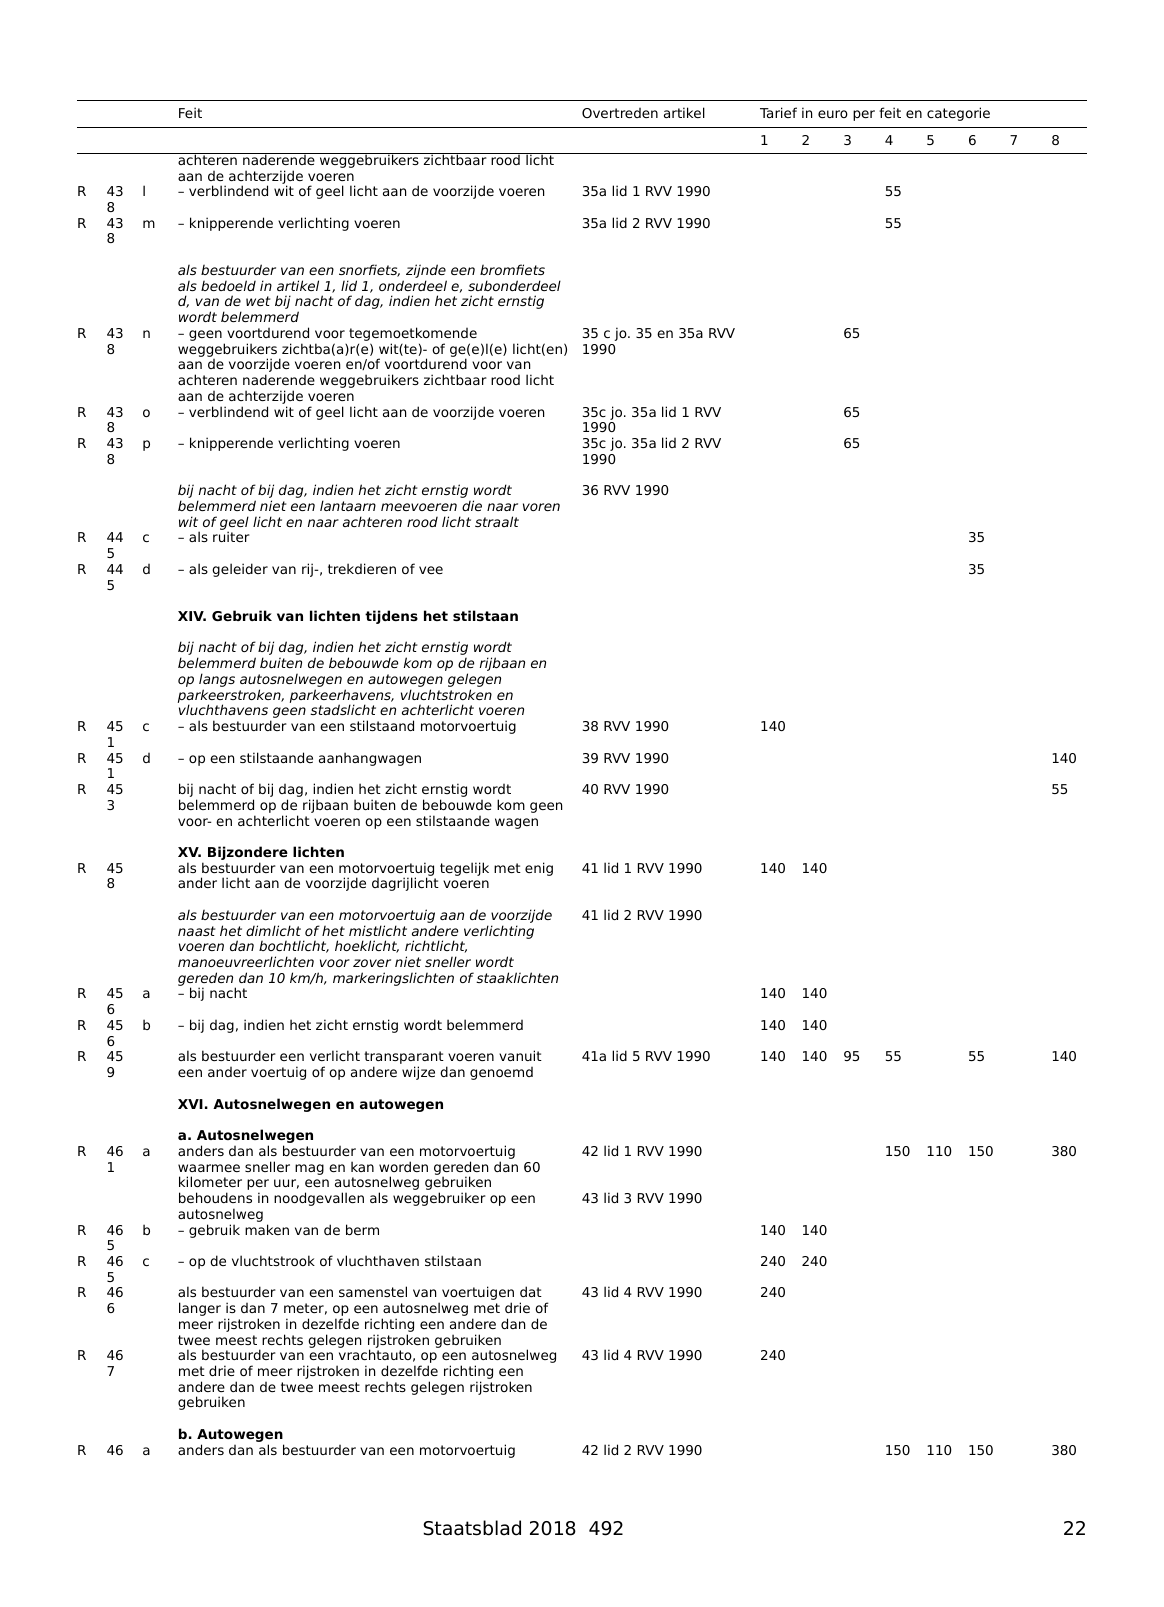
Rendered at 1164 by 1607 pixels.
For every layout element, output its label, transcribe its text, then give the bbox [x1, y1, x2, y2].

table_cell [754, 908, 796, 986]
table_cell [136, 467, 172, 483]
table_cell [962, 326, 1003, 404]
table_cell [172, 593, 576, 609]
table_cell 95 [837, 1049, 879, 1081]
table_cell [754, 1144, 796, 1191]
table_cell [837, 640, 879, 719]
table_cell [879, 1018, 920, 1049]
table_cell [920, 861, 962, 892]
table_cell [796, 1285, 837, 1348]
table_cell [1004, 1128, 1045, 1144]
table_cell als bestuurder van een vrachtauto, op een autosnelweg met drie of meer rijstroken in dezelfde richting een andere dan de twee meest rechts gelegen rijstroken gebruiken [172, 1348, 576, 1411]
table_cell [962, 1411, 1003, 1427]
table_cell [77, 593, 101, 609]
table_cell [920, 750, 962, 782]
table_cell [796, 750, 837, 782]
table_cell d [136, 562, 172, 593]
table_cell R [77, 750, 101, 782]
table_cell [837, 530, 879, 562]
table_cell p [136, 436, 172, 467]
table_cell [101, 892, 136, 908]
table_cell [101, 154, 136, 184]
table_cell R [77, 782, 101, 829]
table_cell 41a lid 5 RVV 1990 [576, 1049, 754, 1081]
table_cell [962, 184, 1003, 216]
table_cell 456 [101, 1018, 136, 1049]
table_cell [962, 1427, 1003, 1442]
table_cell [172, 1411, 576, 1427]
table_cell [920, 263, 962, 326]
table_cell [879, 326, 920, 404]
table_cell [101, 1411, 136, 1427]
table_cell 140 [1045, 1049, 1087, 1081]
table_cell 380 [1045, 1443, 1087, 1458]
table_cell [136, 1096, 172, 1112]
table_cell [796, 216, 837, 247]
table_cell [77, 845, 101, 861]
table_cell [101, 829, 136, 845]
table_cell [920, 640, 962, 719]
table_cell [837, 1348, 879, 1411]
table_cell [837, 184, 879, 216]
table_cell [1045, 1222, 1087, 1254]
table_cell 35 [962, 530, 1003, 562]
table_cell [172, 1112, 576, 1128]
table_cell 140 [754, 861, 796, 892]
table_cell 41 lid 1 RVV 1990 [576, 861, 754, 892]
table_cell 438 [101, 436, 136, 467]
table_cell [879, 892, 920, 908]
table_cell [1045, 184, 1087, 216]
table_cell [136, 1285, 172, 1348]
table_cell [879, 908, 920, 986]
table_cell [1045, 216, 1087, 247]
table_cell [920, 829, 962, 845]
table_cell [962, 1081, 1003, 1096]
table_cell [754, 216, 796, 247]
table_cell [1045, 1285, 1087, 1348]
table_cell [920, 719, 962, 750]
table_cell [879, 1128, 920, 1144]
table_cell [1004, 1144, 1045, 1191]
table_cell 240 [754, 1254, 796, 1285]
table_cell [879, 154, 920, 184]
table_cell 2 [796, 128, 837, 153]
table_cell [101, 1128, 136, 1144]
table_cell [837, 986, 879, 1018]
table_cell [837, 892, 879, 908]
table_cell 35c jo. 35a lid 1 RVV 1990 [576, 404, 754, 436]
table_cell [1004, 750, 1045, 782]
table_cell [136, 1191, 172, 1222]
table_cell c [136, 1254, 172, 1285]
table_cell 55 [879, 216, 920, 247]
table_cell [1004, 892, 1045, 908]
table_cell 35a lid 2 RVV 1990 [576, 216, 754, 247]
table_cell [576, 1081, 754, 1096]
table_cell R [77, 184, 101, 216]
table_cell R [77, 719, 101, 750]
table_cell [1045, 1128, 1087, 1144]
table_cell [837, 845, 879, 861]
table_cell [77, 128, 101, 153]
table_cell [920, 1128, 962, 1144]
table_cell [576, 1128, 754, 1144]
table_cell [77, 908, 101, 986]
table_cell [796, 326, 837, 404]
table_cell [1004, 467, 1045, 483]
table_cell [1045, 530, 1087, 562]
table_cell [754, 1427, 796, 1442]
table_cell [576, 829, 754, 845]
table_cell 150 [879, 1443, 920, 1458]
table_cell [1045, 467, 1087, 483]
table_cell [1045, 861, 1087, 892]
table_cell [962, 861, 1003, 892]
table_cell [920, 326, 962, 404]
table_cell [754, 1081, 796, 1096]
table_cell [754, 782, 796, 829]
table_cell [837, 1411, 879, 1427]
table_cell [962, 1128, 1003, 1144]
table_cell [879, 263, 920, 326]
table_cell [962, 829, 1003, 845]
table_cell 40 RVV 1990 [576, 782, 754, 829]
table_cell [796, 719, 837, 750]
table_cell – gebruik maken van de berm [172, 1222, 576, 1254]
table_cell [1004, 1081, 1045, 1096]
table_cell 140 [754, 719, 796, 750]
table_cell [879, 1254, 920, 1285]
table_cell [1004, 247, 1045, 263]
table_cell [1004, 845, 1045, 861]
table_cell [920, 184, 962, 216]
table_cell [962, 593, 1003, 609]
table_cell [1045, 625, 1087, 640]
table_cell 453 [101, 782, 136, 829]
table_cell [920, 1411, 962, 1427]
table_cell [576, 562, 754, 593]
table_cell [77, 1191, 101, 1222]
table_cell [796, 1411, 837, 1427]
table_cell [920, 1018, 962, 1049]
table_cell 438 [101, 326, 136, 404]
table_cell [101, 483, 136, 530]
table_cell [920, 1112, 962, 1128]
table_cell [837, 1254, 879, 1285]
table_cell [920, 1254, 962, 1285]
table_cell [576, 845, 754, 861]
table_cell R [77, 1018, 101, 1049]
table_cell [754, 562, 796, 593]
table_cell [1004, 908, 1045, 986]
table_cell [920, 892, 962, 908]
table_cell [920, 782, 962, 829]
table_cell [1004, 154, 1045, 184]
table_cell [576, 1222, 754, 1254]
table_cell [962, 467, 1003, 483]
table_cell [837, 1018, 879, 1049]
table_cell [1004, 986, 1045, 1018]
table_cell [837, 1112, 879, 1128]
table_cell [1004, 1285, 1045, 1348]
table_cell R [77, 1254, 101, 1285]
table_cell [172, 625, 576, 640]
table_cell anders dan als bestuurder van een motorvoertuig [172, 1443, 576, 1458]
table_cell 438 [101, 404, 136, 436]
table_cell [1004, 1018, 1045, 1049]
table_cell [1045, 1411, 1087, 1427]
table_cell [136, 483, 172, 530]
table_cell 465 [101, 1254, 136, 1285]
table_cell [1045, 845, 1087, 861]
table_cell [136, 625, 172, 640]
table_cell 140 [754, 986, 796, 1018]
table_cell [1045, 263, 1087, 326]
table_cell [1004, 782, 1045, 829]
table_cell [879, 829, 920, 845]
table_cell [576, 892, 754, 908]
table_cell 240 [754, 1285, 796, 1348]
table_cell [879, 483, 920, 530]
table_cell [136, 247, 172, 263]
table_cell [1045, 247, 1087, 263]
table_cell 140 [796, 1049, 837, 1081]
table_cell 7 [1004, 128, 1045, 153]
table_cell – als geleider van rij-, trekdieren of vee [172, 562, 576, 593]
table_cell achteren naderende weggebruikers zichtbaar rood licht aan de achterzijde voeren [172, 154, 576, 184]
table_cell [837, 1427, 879, 1442]
table_cell [77, 892, 101, 908]
table_cell [754, 1191, 796, 1222]
table_cell 140 [796, 986, 837, 1018]
table_cell [796, 1427, 837, 1442]
table_cell [1004, 562, 1045, 593]
table_cell [1004, 640, 1045, 719]
table_cell [962, 483, 1003, 530]
table_cell o [136, 404, 172, 436]
table_cell [1045, 829, 1087, 845]
table_cell bij nacht of bij dag, indien het zicht ernstig wordt belemmerd op de rijbaan buiten de bebouwde kom geen voor- en achterlicht voeren op een stilstaande wagen [172, 782, 576, 829]
table_cell als bestuurder een verlicht transparant voeren vanuit een ander voertuig of op andere wijze dan genoemd [172, 1049, 576, 1081]
table_cell [879, 1081, 920, 1096]
table_cell 65 [837, 326, 879, 404]
table_cell [1004, 483, 1045, 530]
table_cell [879, 1348, 920, 1411]
table_cell [962, 1096, 1003, 1112]
table_cell [920, 625, 962, 640]
table_cell [576, 1018, 754, 1049]
table_cell [101, 609, 136, 624]
table_cell [136, 1049, 172, 1081]
table_cell [172, 128, 576, 153]
table_cell 65 [837, 436, 879, 467]
table_cell [1004, 1348, 1045, 1411]
table_cell [136, 128, 172, 153]
table_cell [576, 625, 754, 640]
table_cell [754, 263, 796, 326]
table_cell [962, 750, 1003, 782]
table_cell [879, 719, 920, 750]
table_cell [101, 1096, 136, 1112]
table_cell [754, 845, 796, 861]
table_cell [837, 625, 879, 640]
table_cell 451 [101, 750, 136, 782]
table_cell 43 lid 3 RVV 1990 [576, 1191, 754, 1222]
table_cell – verblindend wit of geel licht aan de voorzijde voeren [172, 404, 576, 436]
table_cell [576, 1112, 754, 1128]
table_cell [576, 1427, 754, 1442]
table_cell [879, 1191, 920, 1222]
table_cell [1004, 1112, 1045, 1128]
table_cell 140 [754, 1049, 796, 1081]
table_cell [1004, 1427, 1045, 1442]
table_cell [77, 829, 101, 845]
table_cell 240 [796, 1254, 837, 1285]
table_cell [837, 1191, 879, 1222]
table_cell 380 [1045, 1144, 1087, 1191]
table_cell R [77, 216, 101, 247]
table_cell behoudens in noodgevallen als weggebruiker op een autosnelweg [172, 1191, 576, 1222]
table_cell [796, 1128, 837, 1144]
table_cell 55 [879, 184, 920, 216]
table_cell R [77, 1049, 101, 1081]
table_cell 36 RVV 1990 [576, 483, 754, 530]
table_cell [796, 404, 837, 436]
table_cell [837, 593, 879, 609]
table_cell 35 c jo. 35 en 35a RVV 1990 [576, 326, 754, 404]
table_cell [136, 640, 172, 719]
table_cell [136, 154, 172, 184]
table_cell [879, 1112, 920, 1128]
table_cell [101, 128, 136, 153]
table_cell [879, 640, 920, 719]
table_cell [754, 1411, 796, 1427]
table_cell [754, 829, 796, 845]
table_cell [77, 1096, 101, 1112]
table_cell [1004, 719, 1045, 750]
table_cell [172, 1081, 576, 1096]
table_cell – als ruiter [172, 530, 576, 562]
table_cell 110 [920, 1443, 962, 1458]
table_cell [879, 1222, 920, 1254]
table_cell XV. Bijzondere lichten [172, 845, 576, 861]
table_cell R [77, 1144, 101, 1191]
table_cell 140 [796, 1222, 837, 1254]
table_cell [962, 625, 1003, 640]
table_cell [172, 247, 576, 263]
table_cell [1004, 1443, 1045, 1458]
table_cell [1045, 1254, 1087, 1285]
table_cell [879, 404, 920, 436]
table_cell [796, 483, 837, 530]
table_cell 8 [1045, 128, 1087, 153]
table_cell R [77, 1285, 101, 1348]
table_cell [796, 1096, 837, 1112]
table_cell [77, 1112, 101, 1128]
table_cell [1004, 609, 1045, 624]
table_cell [796, 1191, 837, 1222]
table_cell 55 [1045, 782, 1087, 829]
table_cell [1045, 404, 1087, 436]
table_header [101, 101, 136, 127]
table_cell a. Autosnelwegen [172, 1128, 576, 1144]
table_cell [136, 861, 172, 892]
table_cell [1004, 1096, 1045, 1112]
table_cell [837, 1128, 879, 1144]
table_cell [136, 1411, 172, 1427]
table_header Overtreden artikel [576, 101, 754, 127]
table_cell [77, 1411, 101, 1427]
table_cell R [77, 1348, 101, 1411]
table_cell [576, 986, 754, 1018]
table_cell [796, 892, 837, 908]
table_cell [101, 640, 136, 719]
table_cell [837, 467, 879, 483]
table_cell 38 RVV 1990 [576, 719, 754, 750]
table_cell [962, 892, 1003, 908]
table_cell a [136, 1443, 172, 1458]
table_header Tarief in euro per feit en categorie [754, 101, 1087, 127]
table_cell [920, 1081, 962, 1096]
table_cell [77, 609, 101, 624]
table_cell [1004, 263, 1045, 326]
table_cell – bij dag, indien het zicht ernstig wordt belemmerd [172, 1018, 576, 1049]
table_cell [576, 263, 754, 326]
table_cell [136, 593, 172, 609]
table_cell 438 [101, 216, 136, 247]
table_cell 461 [101, 1144, 136, 1191]
table_cell [796, 530, 837, 562]
table_cell [1004, 184, 1045, 216]
table_cell [837, 861, 879, 892]
table_cell [796, 625, 837, 640]
table_cell 3 [837, 128, 879, 153]
table_cell [962, 1285, 1003, 1348]
table_cell 6 [962, 128, 1003, 153]
table_cell [1045, 154, 1087, 184]
table_cell [136, 1128, 172, 1144]
table_cell [796, 436, 837, 467]
table_cell [1045, 436, 1087, 467]
table_cell [101, 467, 136, 483]
table_cell [962, 1348, 1003, 1411]
table_cell R [77, 1222, 101, 1254]
table_cell [754, 404, 796, 436]
table_cell [962, 216, 1003, 247]
table_cell d [136, 750, 172, 782]
table_cell R [77, 436, 101, 467]
table_cell bij nacht of bij dag, indien het zicht ernstig wordt belemmerd niet een lantaarn meevoeren die naar voren wit of geel licht en naar achteren rood licht straalt [172, 483, 576, 530]
table_header Feit [172, 101, 576, 127]
table_cell [77, 467, 101, 483]
table_cell [837, 154, 879, 184]
table_cell R [77, 562, 101, 593]
table_cell [1045, 1018, 1087, 1049]
table_cell 4 [879, 128, 920, 153]
table_cell [1045, 609, 1087, 624]
table_cell 43 lid 4 RVV 1990 [576, 1348, 754, 1411]
table_cell [879, 782, 920, 829]
table_cell [1045, 1081, 1087, 1096]
table_cell [576, 154, 754, 184]
table_cell [1004, 216, 1045, 247]
table_cell [77, 640, 101, 719]
table_cell 445 [101, 562, 136, 593]
table_cell [879, 609, 920, 624]
table_cell [101, 1081, 136, 1096]
table_cell [796, 154, 837, 184]
table_cell [879, 562, 920, 593]
table_cell – op de vluchtstrook of vluchthaven stilstaan [172, 1254, 576, 1285]
table_cell [796, 263, 837, 326]
table_cell [1045, 562, 1087, 593]
table_cell [879, 1096, 920, 1112]
table_cell [1004, 1222, 1045, 1254]
table_header [136, 101, 172, 127]
table_cell n [136, 326, 172, 404]
table_cell c [136, 530, 172, 562]
table_cell 465 [101, 1222, 136, 1254]
table_cell [796, 1081, 837, 1096]
table_cell 451 [101, 719, 136, 750]
table_cell [1004, 436, 1045, 467]
table_cell [77, 154, 101, 184]
table_cell [920, 1049, 962, 1081]
table_cell [837, 247, 879, 263]
table_cell [962, 609, 1003, 624]
table_cell [796, 1443, 837, 1458]
table_cell [77, 263, 101, 326]
table_cell [101, 1427, 136, 1442]
table_cell als bestuurder van een samenstel van voertuigen dat langer is dan 7 meter, op een autosnelweg met drie of meer rijstroken in dezelfde richting een andere dan de twee meest rechts gelegen rijstroken gebruiken [172, 1285, 576, 1348]
table_cell 140 [796, 861, 837, 892]
table_cell R [77, 861, 101, 892]
table_cell [796, 782, 837, 829]
table_cell – als bestuurder van een stilstaand motorvoertuig [172, 719, 576, 750]
table_cell 55 [962, 1049, 1003, 1081]
table_cell 46 [101, 1443, 136, 1458]
table_cell [920, 609, 962, 624]
table_cell 1 [754, 128, 796, 153]
table_cell [962, 154, 1003, 184]
table_cell [77, 1128, 101, 1144]
table_cell [576, 1096, 754, 1112]
table_cell [796, 640, 837, 719]
table_cell [576, 530, 754, 562]
table_cell [796, 247, 837, 263]
table_cell m [136, 216, 172, 247]
table_cell [101, 845, 136, 861]
table_cell [1045, 1112, 1087, 1128]
table_cell [172, 892, 576, 908]
table_cell b [136, 1018, 172, 1049]
table_cell – bij nacht [172, 986, 576, 1018]
table_cell [576, 1411, 754, 1427]
table_cell [962, 986, 1003, 1018]
table_cell [101, 1112, 136, 1128]
table_cell – knipperende verlichting voeren [172, 436, 576, 467]
table_cell [962, 263, 1003, 326]
table_cell 466 [101, 1285, 136, 1348]
table_cell als bestuurder van een snorfiets, zijnde een bromfiets als bedoeld in artikel 1, lid 1, onderdeel e, subonderdeel d, van de wet bij nacht of dag, indien het zicht ernstig wordt belemmerd [172, 263, 576, 326]
table_cell a [136, 986, 172, 1018]
table_cell [101, 908, 136, 986]
table_cell [879, 750, 920, 782]
table_cell 459 [101, 1049, 136, 1081]
table_cell – verblindend wit of geel licht aan de voorzijde voeren [172, 184, 576, 216]
table_cell [754, 1443, 796, 1458]
table_cell [920, 593, 962, 609]
table_cell [136, 1348, 172, 1411]
table_cell [101, 625, 136, 640]
table_cell [796, 593, 837, 609]
table_cell [77, 247, 101, 263]
table_cell als bestuurder van een motorvoertuig tegelijk met enig ander licht aan de voorzijde dagrijlicht voeren [172, 861, 576, 892]
table_cell [796, 845, 837, 861]
table_cell [796, 184, 837, 216]
table_cell [576, 1254, 754, 1285]
table_cell [754, 154, 796, 184]
table_cell [1004, 404, 1045, 436]
table_cell 458 [101, 861, 136, 892]
table_cell 35a lid 1 RVV 1990 [576, 184, 754, 216]
table_cell [77, 625, 101, 640]
table_cell 42 lid 1 RVV 1990 [576, 1144, 754, 1191]
table_header [77, 101, 101, 127]
table_cell [962, 404, 1003, 436]
table_cell 65 [837, 404, 879, 436]
table_cell [136, 263, 172, 326]
table_cell [920, 1348, 962, 1411]
table_cell [1045, 908, 1087, 986]
table_cell [136, 782, 172, 829]
table_cell 240 [754, 1348, 796, 1411]
table_cell [754, 892, 796, 908]
table_cell [1045, 326, 1087, 404]
table_cell [920, 530, 962, 562]
table_cell [754, 750, 796, 782]
table_cell [754, 1128, 796, 1144]
table_cell [576, 467, 754, 483]
table_cell [136, 609, 172, 624]
table_cell [1004, 593, 1045, 609]
table_cell [920, 1285, 962, 1348]
table_cell [962, 908, 1003, 986]
table_cell [754, 184, 796, 216]
table_cell [837, 1443, 879, 1458]
table_cell [1045, 1348, 1087, 1411]
table_cell [962, 436, 1003, 467]
table_cell [1045, 1427, 1087, 1442]
table_cell [754, 326, 796, 404]
table_cell [754, 483, 796, 530]
table_cell [1045, 892, 1087, 908]
table_cell [879, 1411, 920, 1427]
table_cell 140 [754, 1018, 796, 1049]
table_cell b. Autowegen [172, 1427, 576, 1442]
table_cell – geen voortdurend voor tegemoetkomende weggebruikers zichtba(a)r(e) wit(te)- of ge(e)l(e) licht(en) aan de voorzijde voeren en/of voortdurend voor van achteren naderende weggebruikers zichtbaar rood licht aan de achterzijde voeren [172, 326, 576, 404]
table_cell [962, 1112, 1003, 1128]
table_cell anders dan als bestuurder van een motorvoertuig waarmee sneller mag en kan worden gereden dan 60 kilometer per uur, een autosnelweg gebruiken [172, 1144, 576, 1191]
table_cell [101, 247, 136, 263]
table_cell [879, 845, 920, 861]
table_cell [136, 908, 172, 986]
table_cell R [77, 1443, 101, 1458]
table_cell [837, 829, 879, 845]
table_cell [920, 404, 962, 436]
table_cell [920, 908, 962, 986]
table_cell [796, 1348, 837, 1411]
table_cell [1045, 483, 1087, 530]
table_cell [136, 892, 172, 908]
table_cell [837, 719, 879, 750]
table_cell [837, 1222, 879, 1254]
table_cell [1045, 593, 1087, 609]
table_cell [1004, 861, 1045, 892]
table_cell [920, 247, 962, 263]
table_cell [879, 1285, 920, 1348]
table_cell c [136, 719, 172, 750]
table_cell [962, 782, 1003, 829]
table_cell 150 [962, 1144, 1003, 1191]
table_cell [920, 154, 962, 184]
table_cell R [77, 326, 101, 404]
table_cell [754, 609, 796, 624]
table_cell R [77, 986, 101, 1018]
table_cell [796, 829, 837, 845]
table_cell [837, 609, 879, 624]
table_cell [576, 609, 754, 624]
table_cell [879, 593, 920, 609]
table_cell [172, 829, 576, 845]
table_cell [1004, 1049, 1045, 1081]
table_cell [920, 216, 962, 247]
table_cell [962, 719, 1003, 750]
table_cell [837, 263, 879, 326]
table_cell a [136, 1144, 172, 1191]
table_cell XVI. Autosnelwegen en autowegen [172, 1096, 576, 1112]
table_cell [754, 625, 796, 640]
table_cell [837, 483, 879, 530]
table_cell 5 [920, 128, 962, 153]
table_cell als bestuurder van een motorvoertuig aan de voorzijde naast het dimlicht of het mistlicht andere verlichting voeren dan bochtlicht, hoeklicht, richtlicht, manoeuvreerlichten voor zover niet sneller wordt gereden dan 10 km/h, markeringslichten of staaklichten [172, 908, 576, 986]
table_cell XIV. Gebruik van lichten tijdens het stilstaan [172, 609, 576, 624]
table_cell [796, 467, 837, 483]
table_cell [796, 609, 837, 624]
table_cell 150 [962, 1443, 1003, 1458]
table_cell [754, 436, 796, 467]
table_cell [1004, 1191, 1045, 1222]
table_cell 467 [101, 1348, 136, 1411]
table_cell [101, 593, 136, 609]
table_cell [837, 750, 879, 782]
table_cell [837, 216, 879, 247]
table_cell [879, 986, 920, 1018]
table_cell [962, 640, 1003, 719]
table_cell 140 [1045, 750, 1087, 782]
table_cell 39 RVV 1990 [576, 750, 754, 782]
table_cell [1004, 1254, 1045, 1285]
table_cell – op een stilstaande aanhangwagen [172, 750, 576, 782]
table_cell 110 [920, 1144, 962, 1191]
table_cell [1045, 719, 1087, 750]
table_cell [920, 467, 962, 483]
table_cell 42 lid 2 RVV 1990 [576, 1443, 754, 1458]
table_cell [920, 483, 962, 530]
table_cell 150 [879, 1144, 920, 1191]
table_cell [576, 247, 754, 263]
table_cell [576, 640, 754, 719]
table_cell [754, 1112, 796, 1128]
table_cell [796, 562, 837, 593]
table_cell [754, 530, 796, 562]
table_cell [837, 1081, 879, 1096]
table_cell [962, 1222, 1003, 1254]
table_cell 35 [962, 562, 1003, 593]
table_cell 140 [754, 1222, 796, 1254]
table_cell [879, 530, 920, 562]
table_cell b [136, 1222, 172, 1254]
table_cell [837, 1285, 879, 1348]
table_cell [136, 1081, 172, 1096]
table_cell [879, 436, 920, 467]
table_cell [136, 829, 172, 845]
table_cell [136, 1112, 172, 1128]
table_cell [1004, 1411, 1045, 1427]
table_cell [837, 1144, 879, 1191]
table_cell [920, 1191, 962, 1222]
table_cell [920, 986, 962, 1018]
table_cell [837, 908, 879, 986]
table_cell [962, 247, 1003, 263]
table_cell l [136, 184, 172, 216]
table_cell [576, 128, 754, 153]
table_cell [920, 1096, 962, 1112]
table_cell [879, 1427, 920, 1442]
table_cell bij nacht of bij dag, indien het zicht ernstig wordt belemmerd buiten de bebouwde kom op de rijbaan en op langs autosnelwegen en autowegen gelegen parkeerstroken, parkeerhavens, vluchtstroken en vluchthavens geen stadslicht en achterlicht voeren [172, 640, 576, 719]
table_cell [172, 467, 576, 483]
table_cell [1045, 1191, 1087, 1222]
table_cell [1004, 326, 1045, 404]
table_cell [962, 1254, 1003, 1285]
table_cell [837, 1096, 879, 1112]
table_cell [837, 782, 879, 829]
table_cell [879, 247, 920, 263]
table_cell [754, 593, 796, 609]
table_cell [1045, 640, 1087, 719]
table_cell [754, 1096, 796, 1112]
table_cell [796, 908, 837, 986]
table_cell [754, 247, 796, 263]
table_cell [962, 1191, 1003, 1222]
table_cell [879, 861, 920, 892]
table_cell [920, 1222, 962, 1254]
table_cell [879, 467, 920, 483]
table_cell [837, 562, 879, 593]
table_cell [796, 1112, 837, 1128]
table_cell – knipperende verlichting voeren [172, 216, 576, 247]
table_cell [962, 1018, 1003, 1049]
table_cell [879, 625, 920, 640]
table_cell 55 [879, 1049, 920, 1081]
table_cell R [77, 404, 101, 436]
table_cell [920, 845, 962, 861]
table_cell 445 [101, 530, 136, 562]
table_cell [920, 436, 962, 467]
table_cell 43 lid 4 RVV 1990 [576, 1285, 754, 1348]
table_cell 438 [101, 184, 136, 216]
table_cell [796, 1144, 837, 1191]
table_cell [1045, 986, 1087, 1018]
table_cell [101, 263, 136, 326]
table_cell [576, 593, 754, 609]
table_cell [920, 1427, 962, 1442]
table_cell 35c jo. 35a lid 2 RVV 1990 [576, 436, 754, 467]
table_cell 41 lid 2 RVV 1990 [576, 908, 754, 986]
table_cell [101, 1191, 136, 1222]
table_cell [1004, 625, 1045, 640]
table_cell [77, 1427, 101, 1442]
table_cell [754, 467, 796, 483]
table_cell [754, 640, 796, 719]
table_cell [1045, 1096, 1087, 1112]
table_cell [136, 1427, 172, 1442]
table_cell [77, 1081, 101, 1096]
table_cell [1004, 829, 1045, 845]
table_cell [962, 845, 1003, 861]
table_cell 140 [796, 1018, 837, 1049]
table_cell [136, 845, 172, 861]
table_cell [920, 562, 962, 593]
table_cell [77, 483, 101, 530]
table_cell R [77, 530, 101, 562]
table_cell 456 [101, 986, 136, 1018]
table_cell [1004, 530, 1045, 562]
